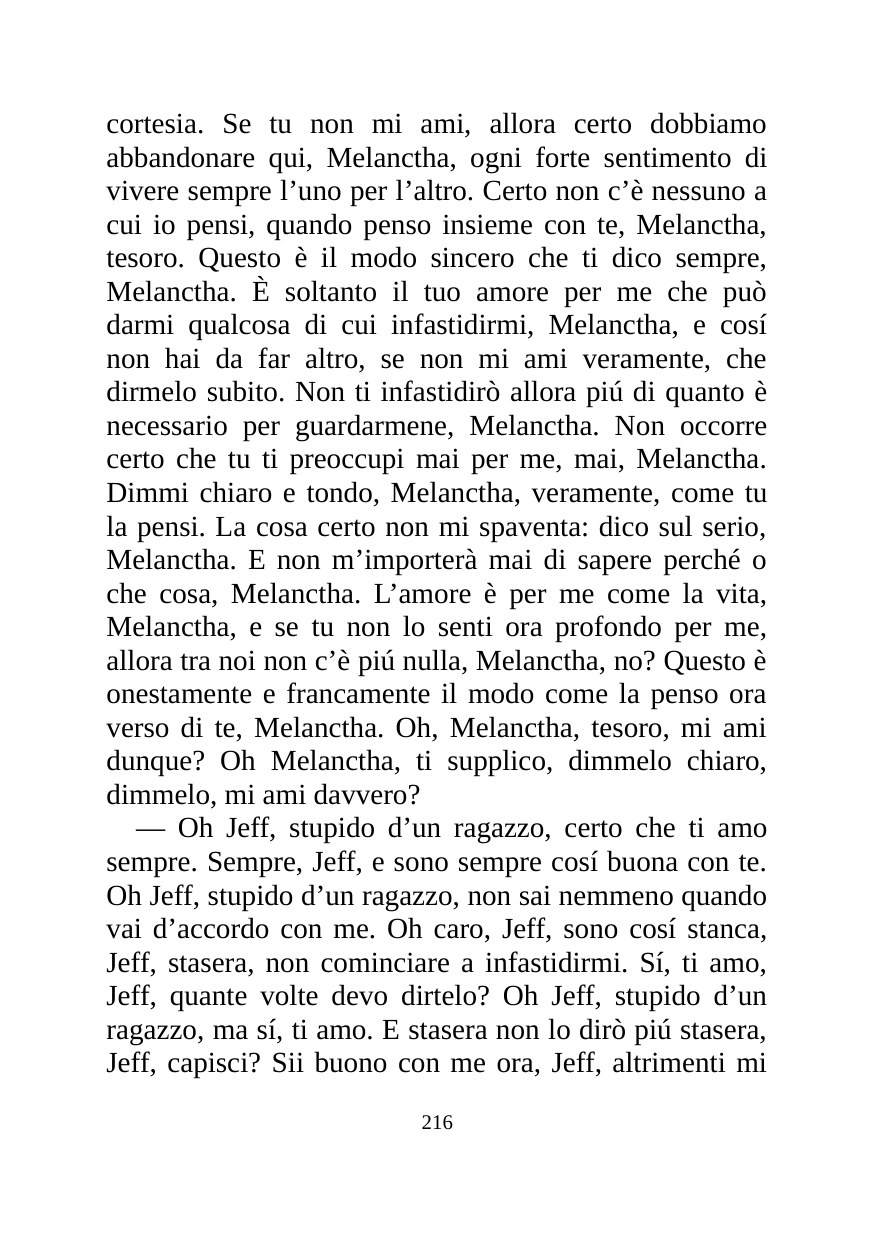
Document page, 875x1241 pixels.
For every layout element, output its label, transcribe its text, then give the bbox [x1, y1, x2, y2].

text cortesia. Se tu non mi ami, allora certo dobbiamo abbandonare qui, Melanctha, ogni forte sentimento di vivere sempre l’uno per l’altro. Certo non c’è nessuno a cui io pensi, quando penso insieme con te, Melanctha, tesoro. Questo è il modo sincero che ti dico sempre, Melanctha. È soltanto il tuo amore per me che può darmi qualcosa di cui infastidirmi, Melanctha, e cosí non hai da far altro, se non mi ami veramente, che dirmelo subito. Non ti infastidirò allora piú di quanto è necessario per guardarmene, Melanctha. Non occorre certo che tu ti preoccupi mai per me, mai, Melanctha. Dimmi chiaro e tondo, Melanctha, veramente, come tu la pensi. La cosa certo non mi spaventa: dico sul serio, Melanctha. E non m’importerà mai di sapere perché o che cosa, Melanctha. L’amore è per me come la vita, Melanctha, e se tu non lo senti ora profondo per me, allora tra noi non c’è piú nulla, Melanctha, no? Questo è onestamente e francamente il modo come la penso ora verso di te, Melanctha. Oh, Melanctha, tesoro, mi ami dunque? Oh Melanctha, ti supplico, dimmelo chiaro, dimmelo, mi ami davvero? [106, 106, 768, 811]
text — Oh Jeff, stupido d’un ragazzo, certo che ti amo sempre. Sempre, Jeff, e sono sempre cosí buona con te. Oh Jeff, stupido d’un ragazzo, non sai nemmeno quando vai d’accordo con me. Oh caro, Jeff, sono cosí stanca, Jeff, stasera, non cominciare a infastidirmi. Sí, ti amo, Jeff, quante volte devo dirtelo? Oh Jeff, stupido d’un ragazzo, ma sí, ti amo. E stasera non lo dirò piú stasera, Jeff, capisci? Sii buono con me ora, Jeff, altrimenti mi [106, 811, 768, 1079]
